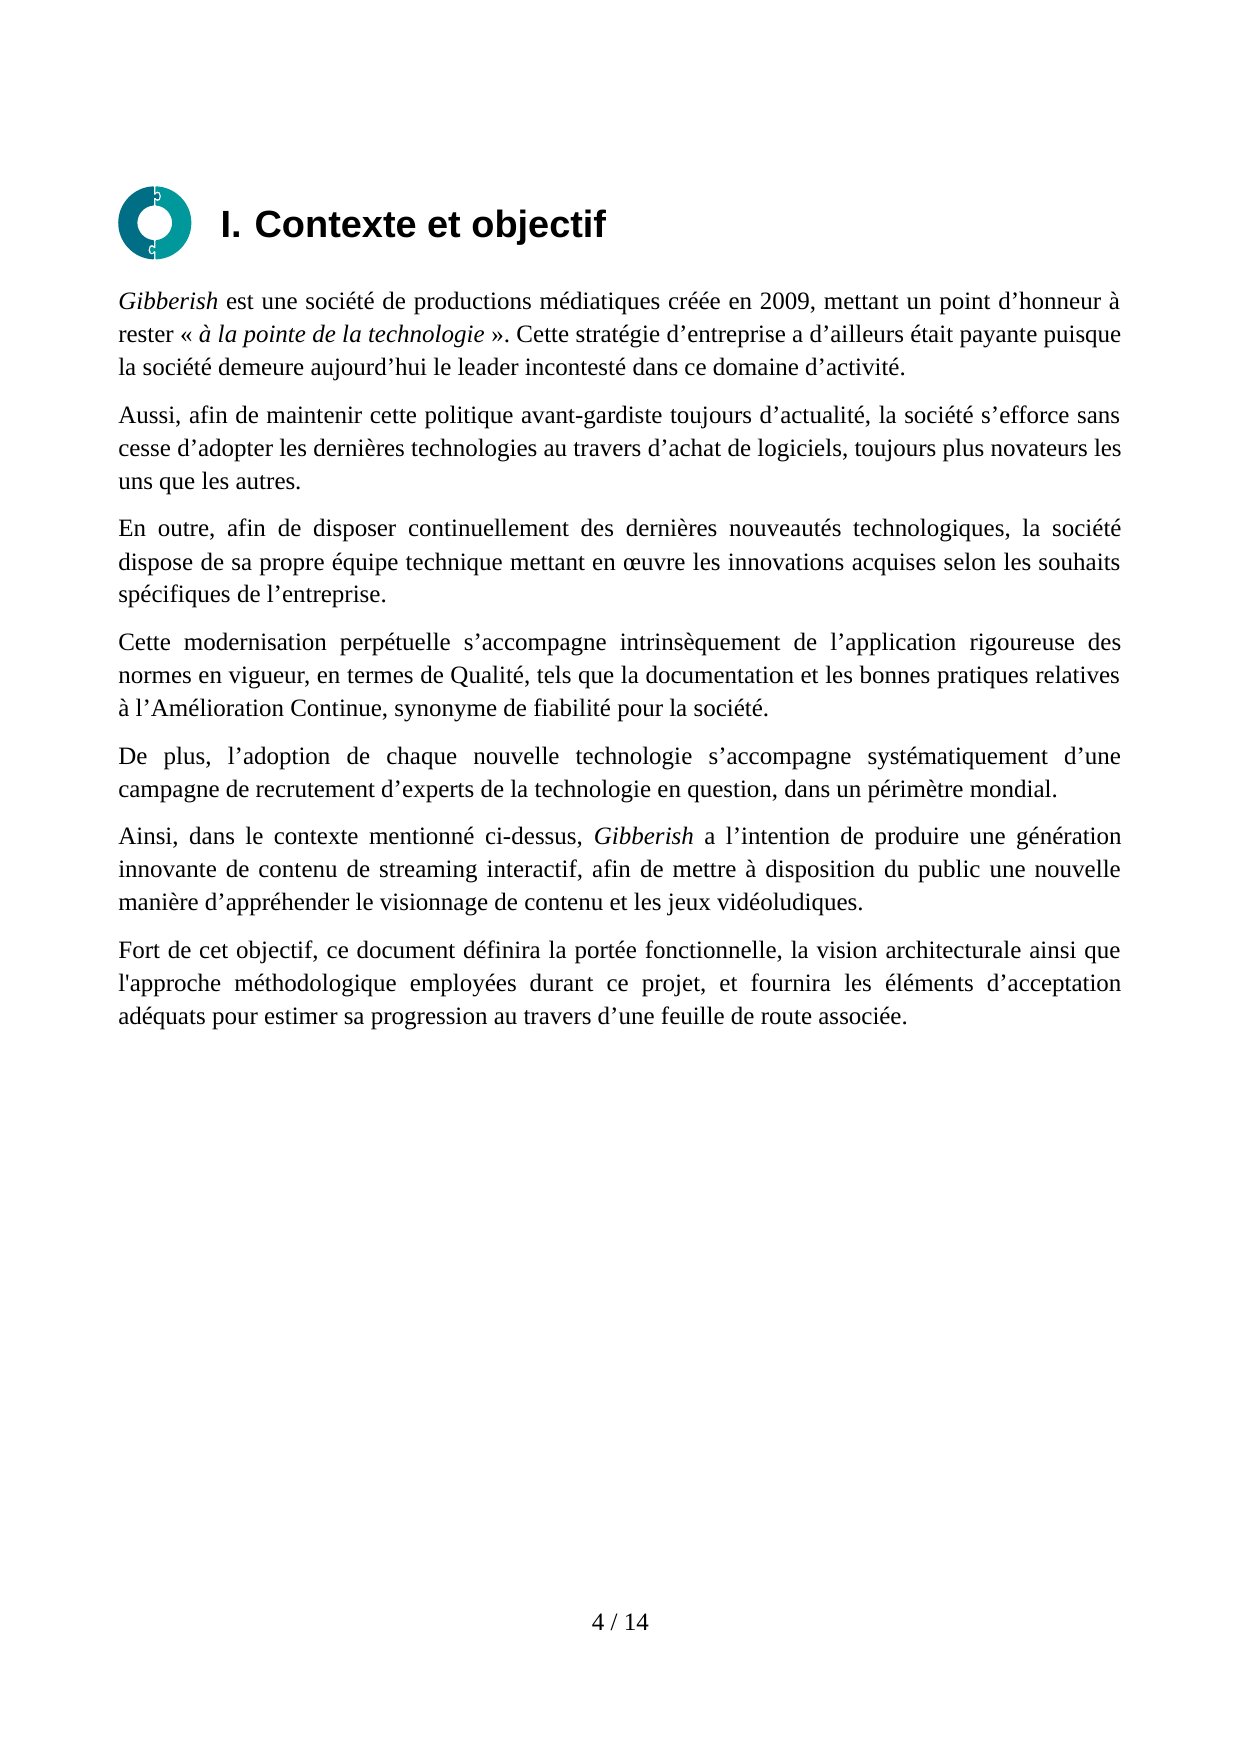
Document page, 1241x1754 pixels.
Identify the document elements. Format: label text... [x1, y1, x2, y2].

text En outre, afin de disposer continuellement des dernières nouveautés technologiques, la société dispose de sa propre équipe technique mettant en œuvre les innovations acquises selon les souhaits spécifiques de l’entreprise. [118, 513, 1122, 608]
text Aussi, afin de maintenir cette politique avant-gardiste toujours d’actualité, la société s’efforce sans cesse d’adopter les dernières technologies au travers d’achat de logiciels, toujours plus novateurs les uns que les autres. [118, 400, 1122, 495]
subtitle Contexte et objectif [185, 201, 1122, 245]
text Ainsi, dans le contexte mentionné ci-dessus, Gibberish a l’intention de produire une génération innovante de contenu de streaming interactif, afin de mettre à disposition du public une nouvelle manière d’appréhender le visionnage de contenu et les jeux vidéoludiques. [118, 821, 1122, 916]
text Cette modernisation perpétuelle s’accompagne intrinsèquement de l’application rigoureuse des normes en vigueur, en termes de Qualité, tels que la documentation et les bonnes pratiques relatives à l’Amélioration Continue, synonyme de fiabilité pour la société. [118, 627, 1122, 722]
text Gibberish est une société de productions médiatiques créée en 2009, mettant un point d’honneur à rester « à la pointe de la technologie ». Cette stratégie d’entreprise a d’ailleurs était payante puisque la société demeure aujourd’hui le leader incontesté dans ce domaine d’activité. [118, 286, 1122, 381]
text De plus, l’adoption de chaque nouvelle technologie s’accompagne systématiquement d’une campagne de recrutement d’experts de la technologie en question, dans un périmètre mondial. [118, 741, 1122, 803]
text Fort de cet objectif, ce document définira la portée fonctionnelle, la vision architecturale ainsi que l'approche méthodologique employées durant ce projet, et fournira les éléments d’acceptation adéquats pour estimer sa progression au travers d’une feuille de route associée. [118, 935, 1122, 1030]
subtitle [138, 201, 172, 240]
